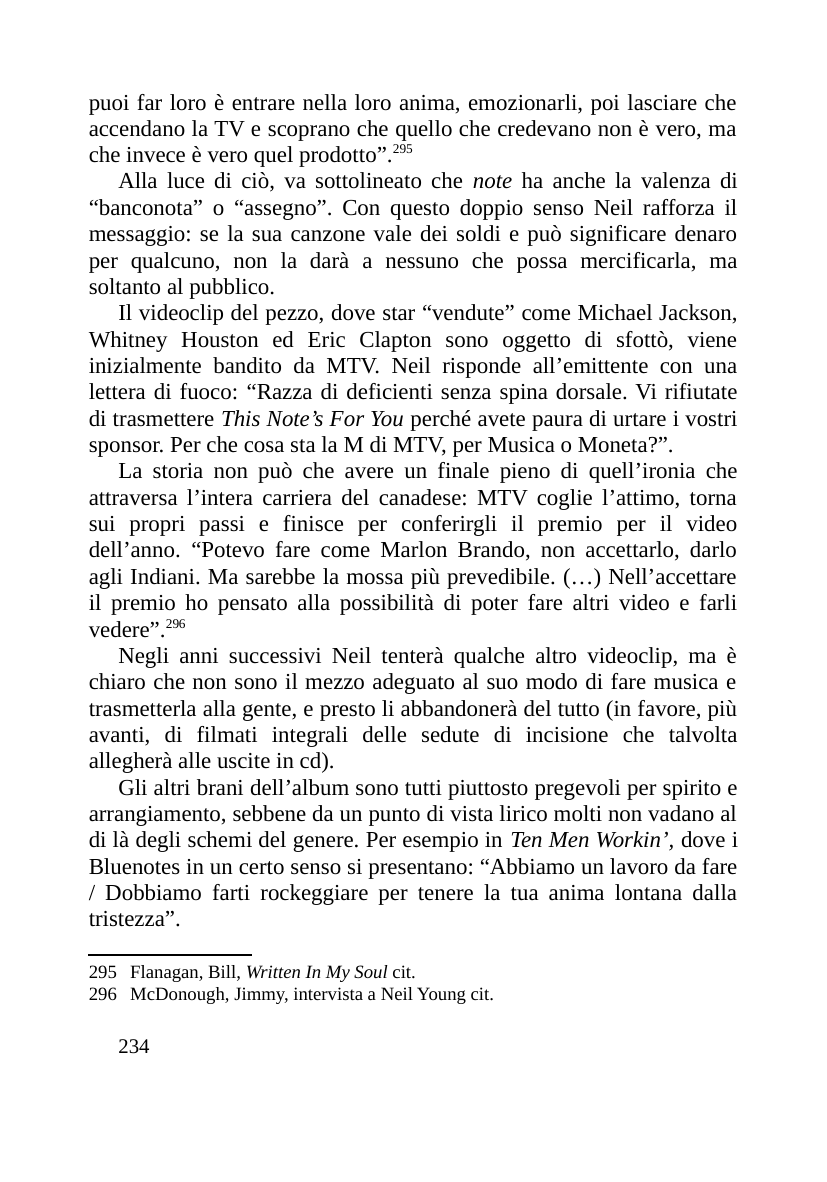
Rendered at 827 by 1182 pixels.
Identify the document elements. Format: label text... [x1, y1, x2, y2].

text Flanagan, Bill, Written In My Soul cit. [88, 961, 738, 982]
text Gli altri brani dell’album sono tutti piuttosto pregevoli per spirito e arrangiamento, sebbene da un punto di vista lirico molti non vadano al di là degli schemi del genere. Per esempio in Ten Men Workin’, dove i Bluenotes in un certo senso si presentano: “Abbiamo un lavoro da fare / Dobbiamo farti rockeggiare per tenere la tua anima lontana dalla tristezza”. [88, 774, 738, 932]
text puoi far loro è entrare nella loro anima, emozionarli, poi lasciare che accendano la TV e scoprano che quello che credevano non è vero, ma che invece è vero quel prodotto”. [88, 88, 738, 168]
text McDonough, Jimmy, intervista a Neil Young cit. [88, 982, 738, 1004]
text Negli anni successivi Neil tenterà qualche altro videoclip, ma è chiaro che non sono il mezzo adeguato al suo modo di fare musica e trasmetterla alla gente, e presto li abbandonerà del tutto (in favore, più avanti, di filmati integrali delle sedute di incisione che talvolta allegherà alle uscite in cd). [88, 642, 738, 774]
text La storia non può che avere un finale pieno di quell’ironia che attraversa l’intera carriera del canadese: MTV coglie l’attimo, torna sui propri passi e finisce per conferirgli il premio per il video dell’anno. “Potevo fare come Marlon Brando, non accettarlo, darlo agli Indiani. Ma sarebbe la mossa più prevedibile. (…) Nell’accettare il premio ho pensato alla possibilità di poter fare altri video e farli vedere”. [88, 457, 738, 642]
text Il videoclip del pezzo, dove star “vendute” come Michael Jackson, Whitney Houston ed Eric Clapton sono oggetto di sfottò, viene inizialmente bandito da MTV. Neil risponde all’emittente con una lettera di fuoco: “Razza di deficienti senza spina dorsale. Vi rifiutate di trasmettere This Note’s For You perché avete paura di urtare i vostri sponsor. Per che cosa sta la M di MTV, per Musica o Moneta?”. [88, 299, 738, 457]
text Alla luce di ciò, va sottolineato che note ha anche la valenza di “banconota” o “assegno”. Con questo doppio senso Neil rafforza il messaggio: se la sua canzone vale dei soldi e può significare denaro per qualcuno, non la darà a nessuno che possa mercificarla, ma soltanto al pubblico. [88, 168, 738, 299]
